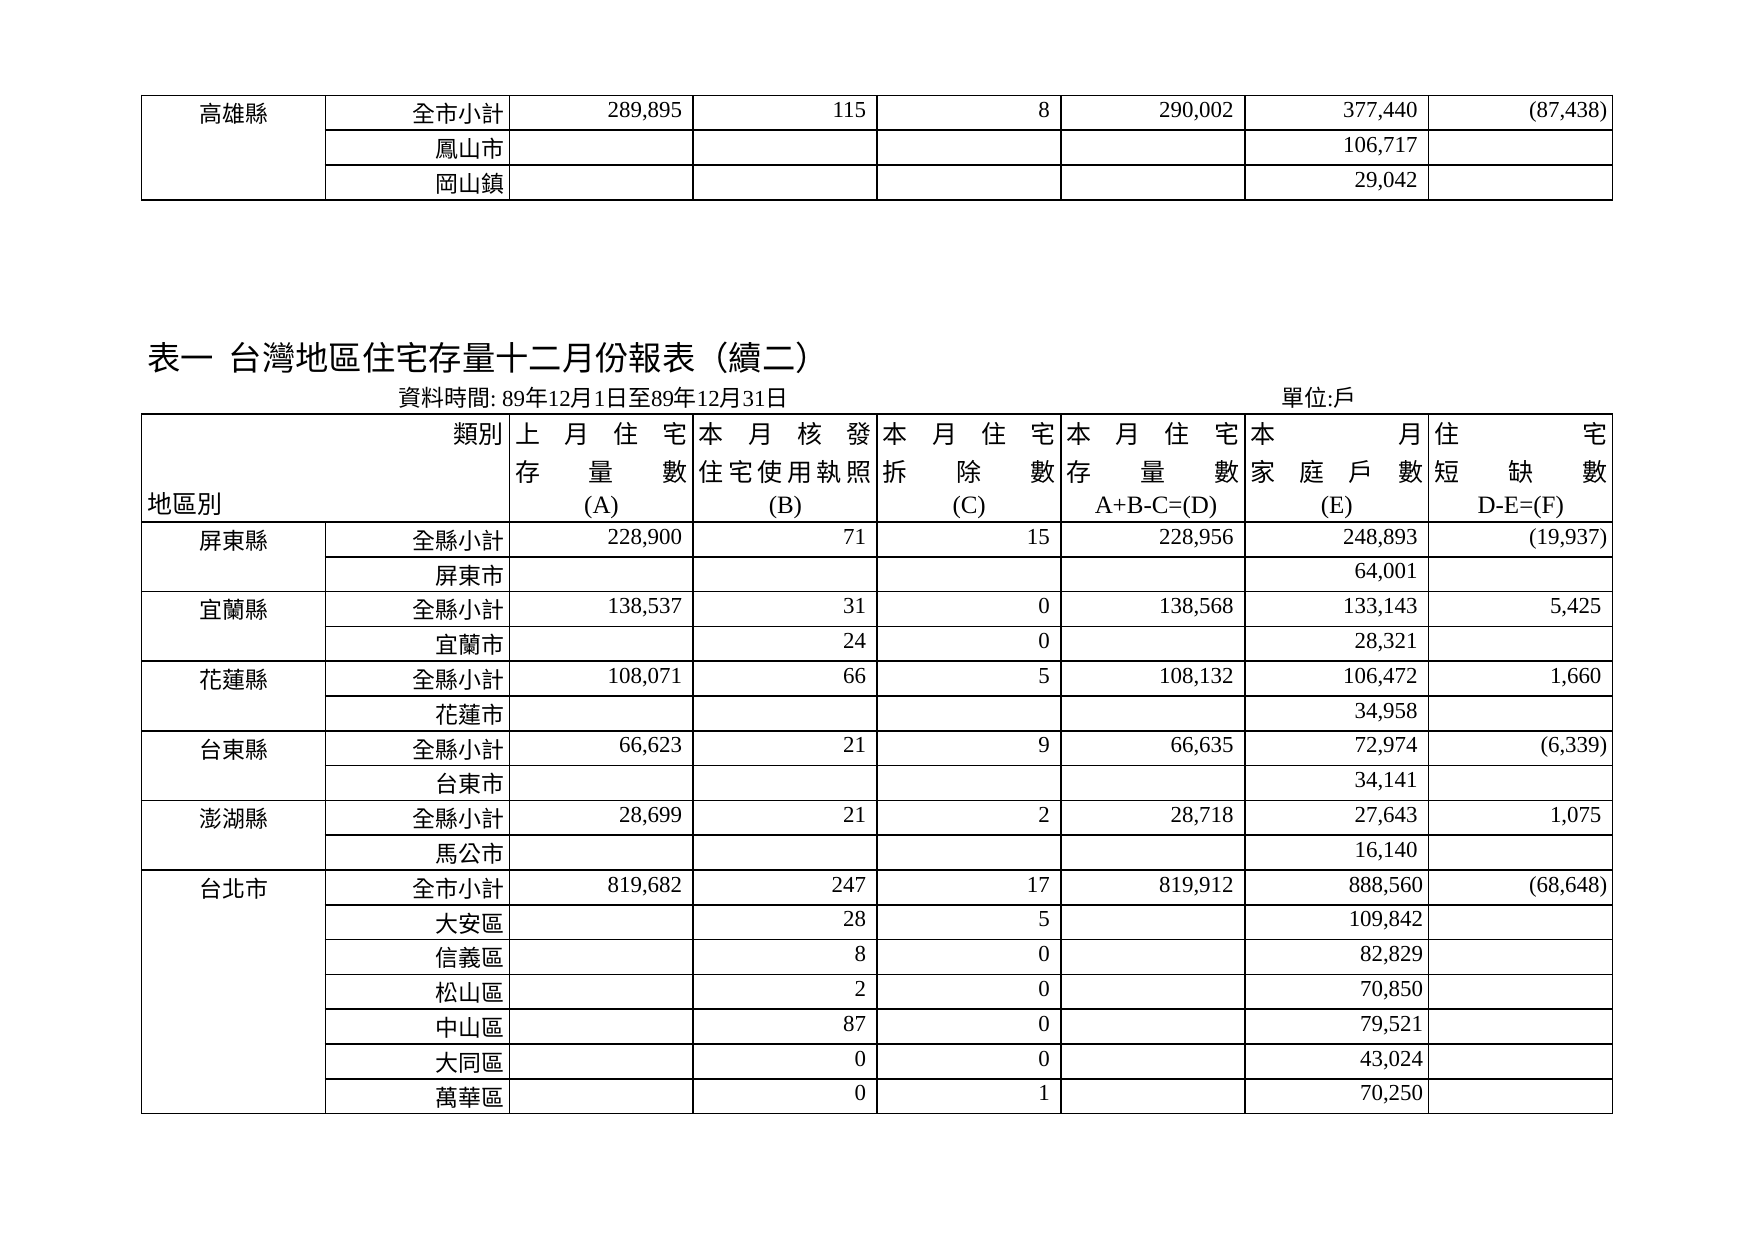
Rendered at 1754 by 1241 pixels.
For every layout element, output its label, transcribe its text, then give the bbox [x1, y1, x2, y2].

table_cell 247 [694, 871, 876, 904]
table_cell [325, 298, 509, 332]
table_cell 82,829 [1246, 940, 1428, 973]
table_cell [1429, 906, 1612, 939]
table_cell 大同區 [326, 1045, 509, 1078]
table_cell 70,850 [1246, 975, 1428, 1008]
table_cell [1245, 232, 1428, 265]
table_cell [877, 265, 1061, 298]
table_cell 本月 [1246, 415, 1428, 451]
table_cell [510, 975, 692, 1008]
table_cell [1062, 697, 1244, 730]
table_cell [510, 906, 692, 939]
table_cell 228,900 [510, 523, 692, 556]
table_cell 15 [878, 523, 1060, 556]
table_cell 5,425 [1429, 592, 1612, 626]
table_cell 宜蘭縣 [142, 592, 325, 660]
table_cell 0 [694, 1080, 876, 1113]
table_cell 16,140 [1246, 836, 1428, 869]
table_cell 屏東縣 [142, 523, 325, 591]
table_cell [509, 298, 693, 332]
table_cell 花蓮市 [326, 697, 509, 730]
table_cell 全縣小計 [326, 662, 509, 695]
table_cell 290,002 [1062, 96, 1244, 129]
table_cell 8 [694, 940, 876, 973]
table_cell 住宅使用執照 [694, 451, 876, 489]
table_cell [1062, 766, 1244, 799]
table_cell 中山區 [326, 1010, 509, 1043]
table_cell 鳳山市 [326, 131, 509, 164]
table_cell 5 [878, 906, 1060, 939]
table_cell 70,250 [1246, 1080, 1428, 1113]
table_cell [509, 232, 693, 265]
table_cell 全市小計 [326, 96, 509, 129]
table_cell 2 [694, 975, 876, 1008]
table_cell 72,974 [1246, 732, 1428, 765]
table_cell 1,075 [1429, 801, 1612, 834]
table_cell 台東市 [326, 766, 509, 799]
table_cell [510, 627, 692, 660]
table_cell [878, 697, 1060, 730]
table_cell (A) [510, 489, 692, 521]
table_cell 71 [694, 523, 876, 556]
table_cell 松山區 [326, 975, 509, 1008]
table_cell [1429, 298, 1613, 332]
table_cell 全縣小計 [326, 523, 509, 556]
table_cell [142, 201, 325, 232]
table_cell 106,472 [1246, 662, 1428, 695]
table_cell 106,717 [1246, 131, 1428, 164]
table_cell 1,660 [1429, 662, 1612, 695]
table_cell 0 [878, 975, 1060, 1008]
table_cell [1061, 232, 1245, 265]
table_cell 138,568 [1062, 592, 1244, 626]
table_cell 138,537 [510, 592, 692, 626]
table_cell 2 [878, 801, 1060, 834]
table_cell [510, 166, 692, 199]
table_cell 拆除數 [878, 451, 1060, 489]
table_cell 信義區 [326, 940, 509, 973]
table_cell [693, 298, 877, 332]
table_cell 888,560 [1246, 871, 1428, 904]
table_cell [142, 265, 325, 298]
table_cell [509, 265, 693, 298]
table_cell 9 [878, 732, 1060, 765]
table_cell 109,842 [1246, 906, 1428, 939]
table_cell 28,718 [1062, 801, 1244, 834]
table_cell 馬公市 [326, 836, 509, 869]
table_cell 0 [878, 627, 1060, 660]
table_cell 66,623 [510, 732, 692, 765]
table_cell 全縣小計 [326, 801, 509, 834]
table_cell [1062, 166, 1244, 199]
table_cell 高雄縣 [142, 96, 325, 199]
table_cell [877, 201, 1061, 232]
table_cell [694, 697, 876, 730]
table_cell 宜蘭市 [326, 627, 509, 660]
table_cell 台北市 [142, 871, 325, 1113]
table_cell (87,438) [1429, 96, 1612, 129]
table_cell 8 [878, 96, 1060, 129]
table_cell [693, 265, 877, 298]
table_cell 377,440 [1246, 96, 1428, 129]
table_cell [510, 558, 692, 591]
table_cell [878, 166, 1060, 199]
table_cell [1062, 906, 1244, 939]
table_cell [1062, 836, 1244, 869]
table_cell 34,141 [1246, 766, 1428, 799]
table_cell 家庭戶數 [1246, 451, 1428, 489]
table_cell 27,643 [1246, 801, 1428, 834]
table_cell 全縣小計 [326, 732, 509, 765]
table_cell [878, 558, 1060, 591]
table_cell [510, 836, 692, 869]
table_cell [1429, 975, 1612, 1008]
table_cell [694, 766, 876, 799]
table_cell 819,912 [1062, 871, 1244, 904]
table_cell 5 [878, 662, 1060, 695]
table_cell D-E=(F) [1429, 489, 1612, 521]
table_cell 類別 地區別 [142, 415, 509, 521]
table_cell 屏東市 [326, 558, 509, 591]
table_cell [1429, 836, 1612, 869]
table_cell 108,071 [510, 662, 692, 695]
table_cell 1 [878, 1080, 1060, 1113]
table_cell 0 [878, 1010, 1060, 1043]
table_cell (B) [694, 489, 876, 521]
table_cell 29,042 [1246, 166, 1428, 199]
table_cell [878, 131, 1060, 164]
table_cell [510, 131, 692, 164]
table_cell [510, 940, 692, 973]
table_cell (E) [1246, 489, 1428, 521]
table_cell [878, 836, 1060, 869]
table_cell 66,635 [1062, 732, 1244, 765]
table_cell 表一 台灣地區住宅存量十二月份報表（續二） [142, 332, 1613, 380]
table_cell [1062, 1010, 1244, 1043]
table_cell (19,937) [1429, 523, 1612, 556]
table_cell [1062, 627, 1244, 660]
table_cell [1429, 1080, 1612, 1113]
table_cell 澎湖縣 [142, 801, 325, 869]
table_cell 87 [694, 1010, 876, 1043]
table_cell [694, 166, 876, 199]
table_cell [1062, 940, 1244, 973]
table_cell 108,132 [1062, 662, 1244, 695]
table_cell [1429, 131, 1612, 164]
table_cell 全市小計 [326, 871, 509, 904]
table_cell [1429, 1045, 1612, 1078]
table_cell [694, 131, 876, 164]
table_cell 28 [694, 906, 876, 939]
table_cell [1061, 265, 1245, 298]
table_cell [1245, 298, 1428, 332]
table_cell [1429, 697, 1612, 730]
table_cell 本月住宅 [1062, 415, 1244, 451]
table_cell 上月住宅 [510, 415, 692, 451]
table_cell 短缺數 [1429, 451, 1612, 489]
table_cell [693, 232, 877, 265]
table_cell [325, 201, 509, 232]
table_cell (C) [878, 489, 1060, 521]
table_cell [510, 697, 692, 730]
table_cell [878, 766, 1060, 799]
table_cell [1429, 166, 1612, 199]
table_cell [510, 1045, 692, 1078]
table_cell [694, 558, 876, 591]
table_cell 43,024 [1246, 1045, 1428, 1078]
table_cell [1429, 1010, 1612, 1043]
table_cell [1062, 131, 1244, 164]
table_cell [1245, 265, 1428, 298]
table_cell [325, 232, 509, 265]
table_cell A+B-C=(D) [1062, 489, 1244, 521]
table_cell [1062, 1080, 1244, 1113]
table_cell 大安區 [326, 906, 509, 939]
table_cell 萬華區 [326, 1080, 509, 1113]
table_cell 28,321 [1246, 627, 1428, 660]
table_cell [1429, 232, 1613, 265]
table_cell 21 [694, 732, 876, 765]
table_cell 岡山鎮 [326, 166, 509, 199]
table_cell 0 [878, 940, 1060, 973]
table_cell [142, 298, 325, 332]
table_cell 133,143 [1246, 592, 1428, 626]
table_cell (6,339) [1429, 732, 1612, 765]
table_cell [1061, 298, 1245, 332]
table_cell (68,648) [1429, 871, 1612, 904]
table_cell 289,895 [510, 96, 692, 129]
table_cell [510, 766, 692, 799]
table_cell 0 [694, 1045, 876, 1078]
table_cell 存量數 [1062, 451, 1244, 489]
table_cell 21 [694, 801, 876, 834]
table_cell [694, 836, 876, 869]
table_cell [325, 265, 509, 298]
table_cell [1429, 558, 1612, 591]
table_cell [1062, 1045, 1244, 1078]
table_cell [510, 1080, 692, 1113]
table_cell [509, 201, 693, 232]
table_cell 本月核發 [694, 415, 876, 451]
table_cell 34,958 [1246, 697, 1428, 730]
table_cell 存量數 [510, 451, 692, 489]
table_cell [1429, 201, 1613, 232]
table_cell 全縣小計 [326, 592, 509, 626]
table_cell 79,521 [1246, 1010, 1428, 1043]
table_cell 花蓮縣 [142, 662, 325, 730]
table_cell [693, 201, 877, 232]
table_cell 17 [878, 871, 1060, 904]
table_cell 228,956 [1062, 523, 1244, 556]
table_cell 24 [694, 627, 876, 660]
table_cell 64,001 [1246, 558, 1428, 591]
table_cell 66 [694, 662, 876, 695]
table_cell 0 [878, 592, 1060, 626]
table_cell [1429, 265, 1613, 298]
table_cell [1429, 627, 1612, 660]
table_cell [1062, 558, 1244, 591]
table_cell [1061, 201, 1245, 232]
table_cell 0 [878, 1045, 1060, 1078]
table_cell 115 [694, 96, 876, 129]
table_cell 248,893 [1246, 523, 1428, 556]
table_cell [1245, 201, 1428, 232]
table_cell [877, 298, 1061, 332]
table_cell 住宅 [1429, 415, 1612, 451]
table_cell [142, 232, 325, 265]
table_cell 台東縣 [142, 732, 325, 799]
table_cell [1062, 975, 1244, 1008]
table_cell [510, 1010, 692, 1043]
table_cell [877, 232, 1061, 265]
table_cell 28,699 [510, 801, 692, 834]
table_cell 819,682 [510, 871, 692, 904]
table_cell 本月住宅 [878, 415, 1060, 451]
table_cell [1429, 766, 1612, 799]
table_cell 31 [694, 592, 876, 626]
table_cell [1429, 940, 1612, 973]
table_cell 資料時間: 89年12月1日至89年12月31日 單位:戶 [142, 380, 1613, 413]
